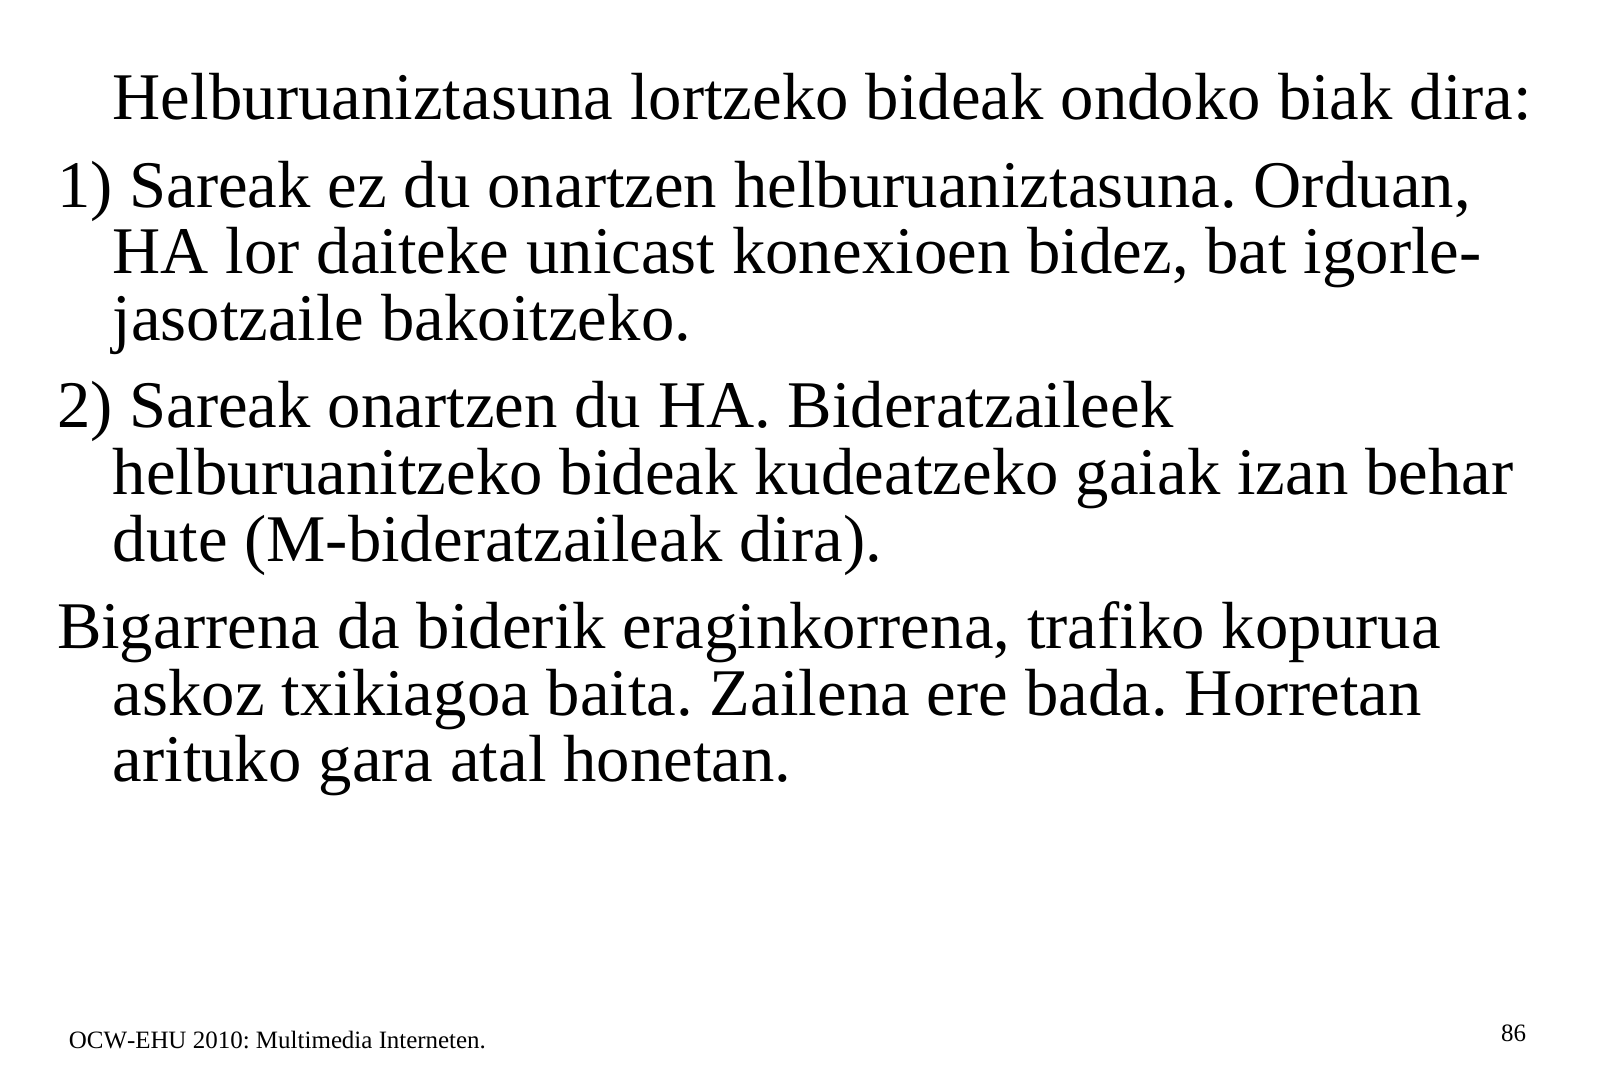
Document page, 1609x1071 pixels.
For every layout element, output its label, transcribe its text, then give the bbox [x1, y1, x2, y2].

list Helburuaniztasuna lortzeko bideak ondoko biak dira: 1) Sareak ez du onartzen helburuaniztasuna. Orduan, HA lor daiteke unicast konexioen bidez, bat igorle-jasotzaile bakoitzeko. 2) Sareak onartzen du HA. Bideratzaileek helburuanitzeko bideak kudeatzeko gaiak izan behar dute (M-bideratzaileak dira). Bigarrena da biderik eraginkorrena, trafiko kopurua askoz txikiagoa baita. Zailena ere bada. Horretan arituko gara atal honetan. [41, 59, 1555, 999]
